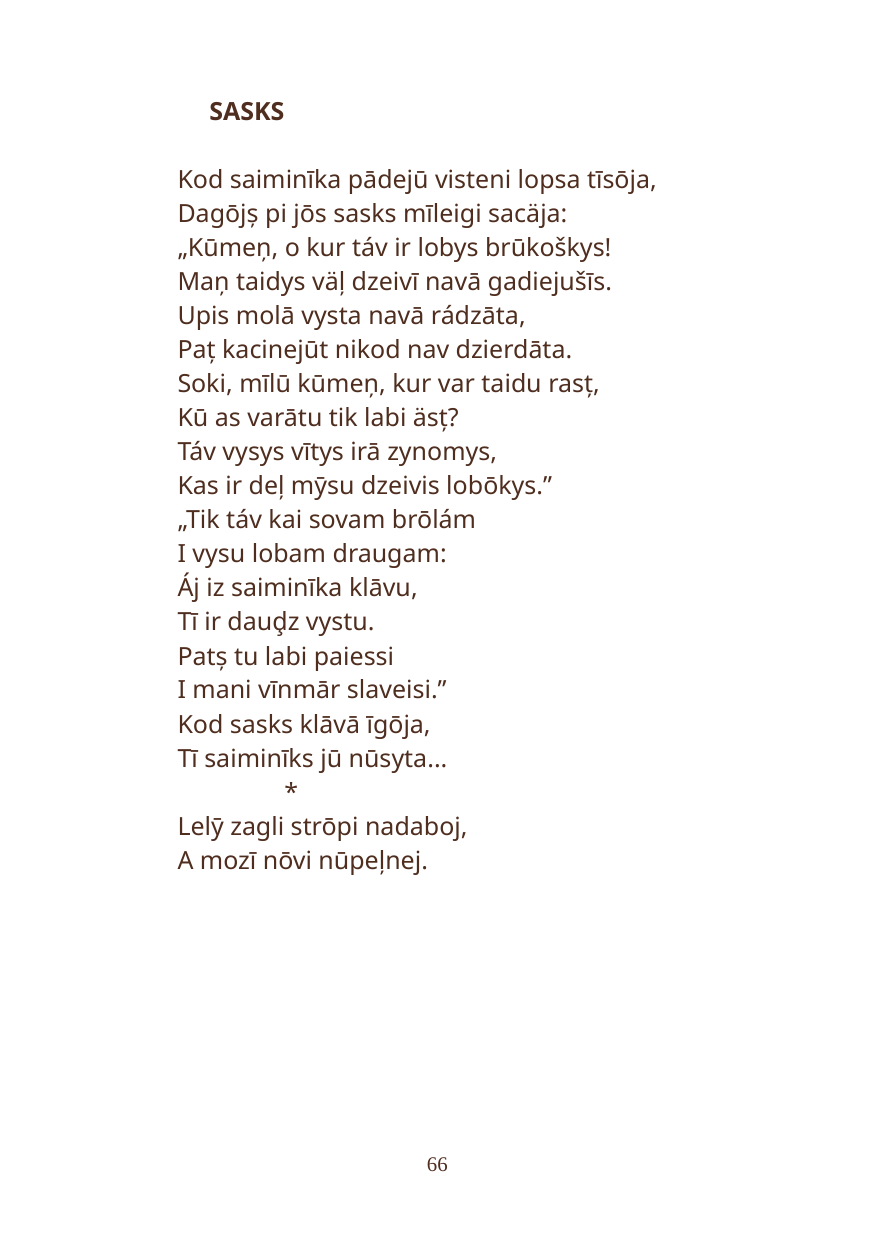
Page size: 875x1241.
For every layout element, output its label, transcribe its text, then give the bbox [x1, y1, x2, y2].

text Upis molā vysta navā rádzāta, [177, 297, 815, 332]
text I mani vīnmār slaveisi.” [177, 672, 815, 706]
text Táv vysys vītys irā zynomys, [177, 434, 815, 468]
text „Tik táv kai sovam brōlám [177, 502, 815, 536]
text Kū as varātu tik labi äsț? [177, 400, 815, 434]
text SASKS [177, 93, 815, 127]
text Tī ir dauḑz vystu. [177, 604, 815, 638]
text I vysu lobam draugam: [177, 536, 815, 570]
text Kas ir deļ mȳsu dzeivis lobōkys.” [177, 468, 815, 502]
text Maņ taidys väļ dzeivī navā gadiejušīs. [177, 263, 815, 297]
text * [177, 774, 815, 808]
text Tī saiminīks jū nūsyta... [177, 740, 815, 774]
text Dagōjș pi jōs sasks mīleigi sacäja: [177, 195, 815, 229]
text Soki, mīlū kūmeņ, kur var taidu rasț, [177, 366, 815, 400]
text Kod saiminīka pādejū visteni lopsa tīsōja, [177, 161, 815, 195]
text A mozī nōvi nūpeļnej. [177, 842, 815, 877]
text Kod sasks klāvā īgōja, [177, 706, 815, 740]
text Paț kacinejūt nikod nav dzierdāta. [177, 332, 815, 366]
text Lelȳ zagli strōpi nadaboj, [177, 808, 815, 842]
text „Kūmeņ, o kur táv ir lobys brūkoškys! [177, 229, 815, 263]
text Patș tu labi paiessi [177, 638, 815, 672]
text Áj iz saiminīka klāvu, [177, 570, 815, 604]
